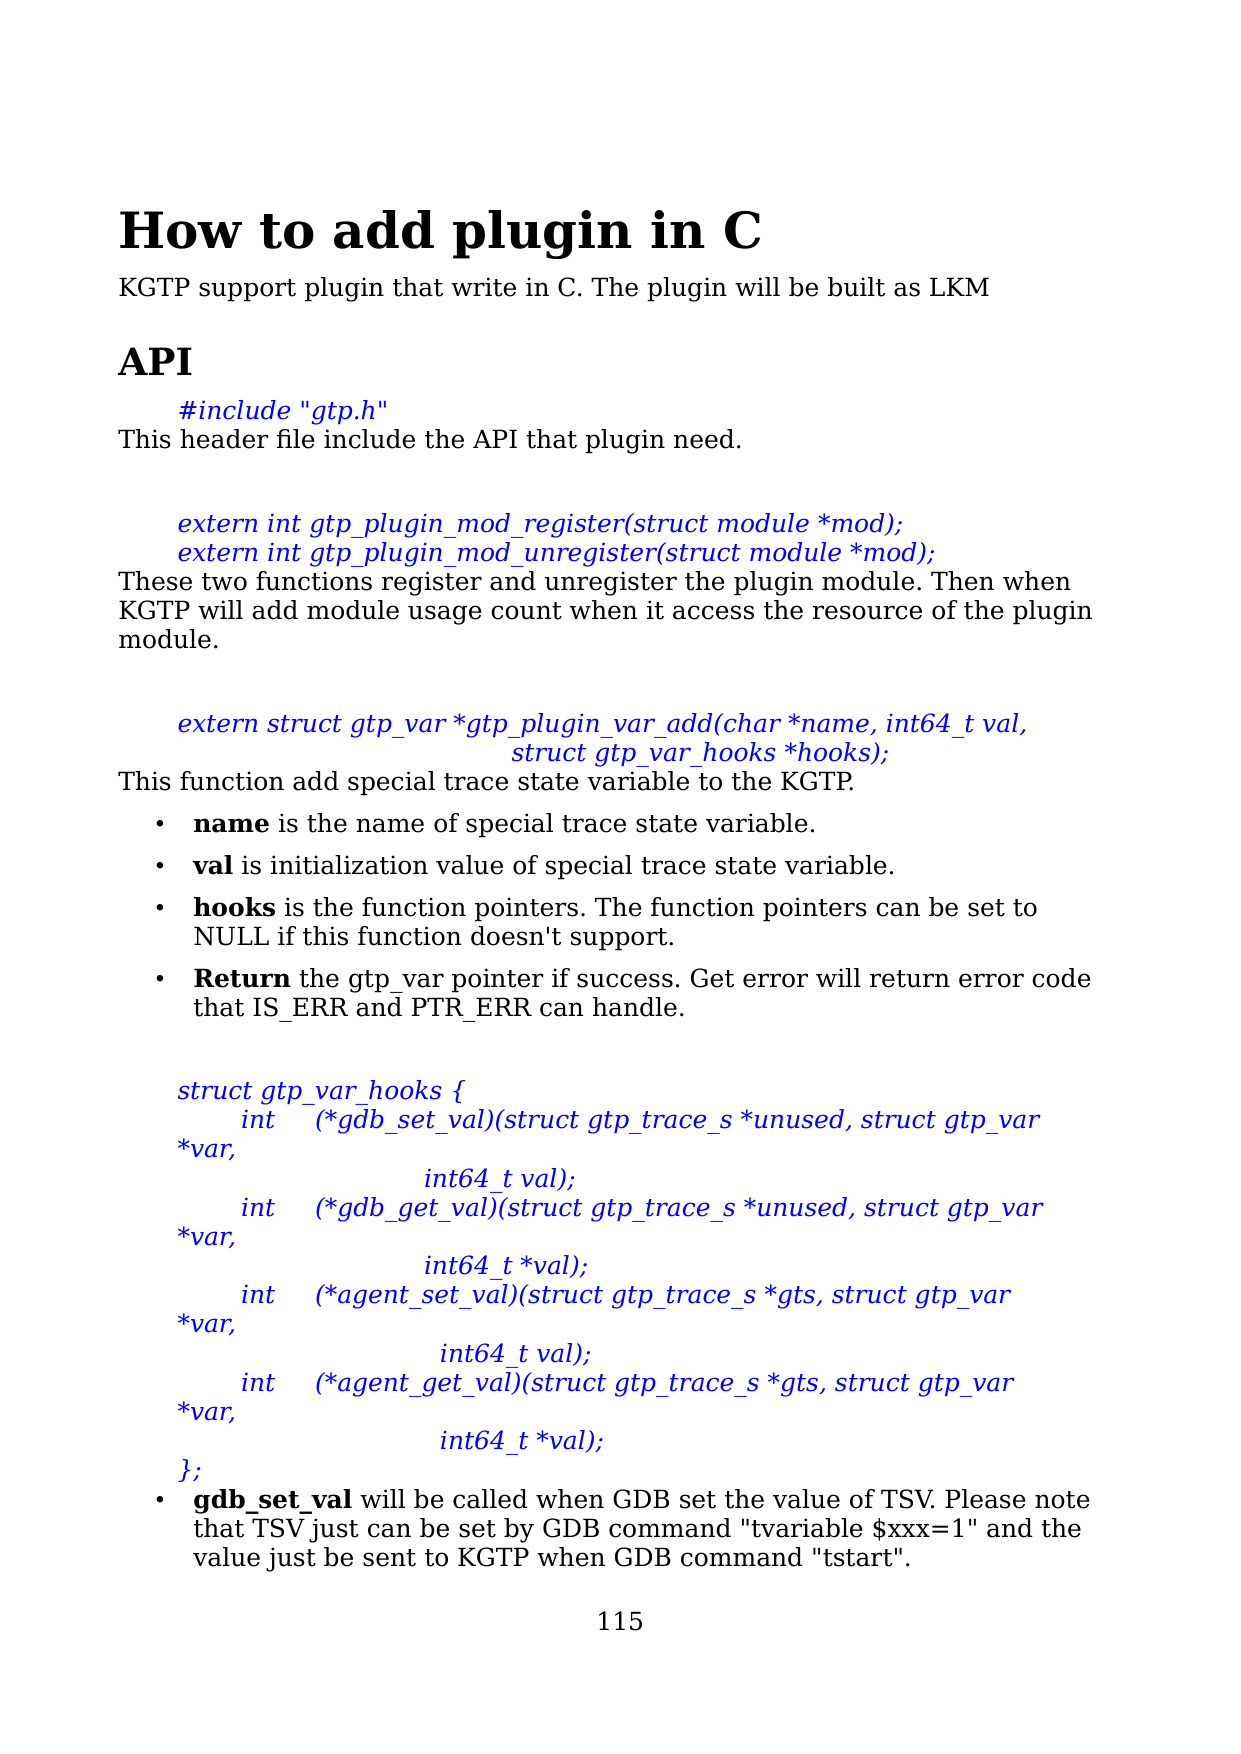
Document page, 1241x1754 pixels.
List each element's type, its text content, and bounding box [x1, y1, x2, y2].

text int (*agent_get_val)(struct gtp_trace_s *gts, struct gtp_var *var, [177, 1368, 1063, 1426]
subtitle API [118, 340, 1122, 384]
text int64_t *val); [177, 1251, 1063, 1280]
text KGTP support plugin that write in C. The plugin will be built as LKM [118, 273, 1122, 302]
text struct gtp_var_hooks { [177, 1076, 1063, 1105]
list Return the gtp_var pointer if success. Get error will return error code that IS_ERR and PTR_ERR can handle. [156, 963, 1122, 1022]
list hooks is the function pointers. The function pointers can be set to NULL if this function doesn't support. [156, 892, 1122, 951]
text int (*agent_set_val)(struct gtp_trace_s *gts, struct gtp_var *var, [177, 1280, 1063, 1339]
text int64_t val); [177, 1164, 1063, 1193]
text This function add special trace state variable to the KGTP. [118, 767, 1122, 796]
text int (*gdb_set_val)(struct gtp_trace_s *unused, struct gtp_var *var, [177, 1105, 1063, 1164]
list val is initialization value of special trace state variable. [156, 851, 1122, 880]
text extern int gtp_plugin_mod_unregister(struct module *mod); [177, 538, 1063, 567]
text int64_t *val); [177, 1426, 1063, 1455]
text This header file include the API that plugin need. [118, 425, 1122, 454]
text struct gtp_var_hooks *hooks); [177, 738, 1063, 767]
subtitle How to add plugin in C [118, 202, 1122, 261]
text #include "gtp.h" [177, 396, 1063, 425]
list gdb_set_val will be called when GDB set the value of TSV. Please note that TSV just can be set by GDB command "tvariable $xxx=1" and the value just be sent to KGTP when GDB command "tstart". [156, 1484, 1122, 1572]
text These two functions register and unregister the plugin module. Then when KGTP will add module usage count when it access the resource of the plugin module. [118, 567, 1122, 654]
text extern int gtp_plugin_mod_register(struct module *mod); [177, 509, 1063, 538]
list name is the name of special trace state variable. [156, 809, 1122, 838]
text int64_t val); [177, 1339, 1063, 1368]
text }; [177, 1455, 1063, 1484]
text extern struct gtp_var *gtp_plugin_var_add(char *name, int64_t val, [177, 709, 1063, 738]
text int (*gdb_get_val)(struct gtp_trace_s *unused, struct gtp_var *var, [177, 1193, 1063, 1251]
